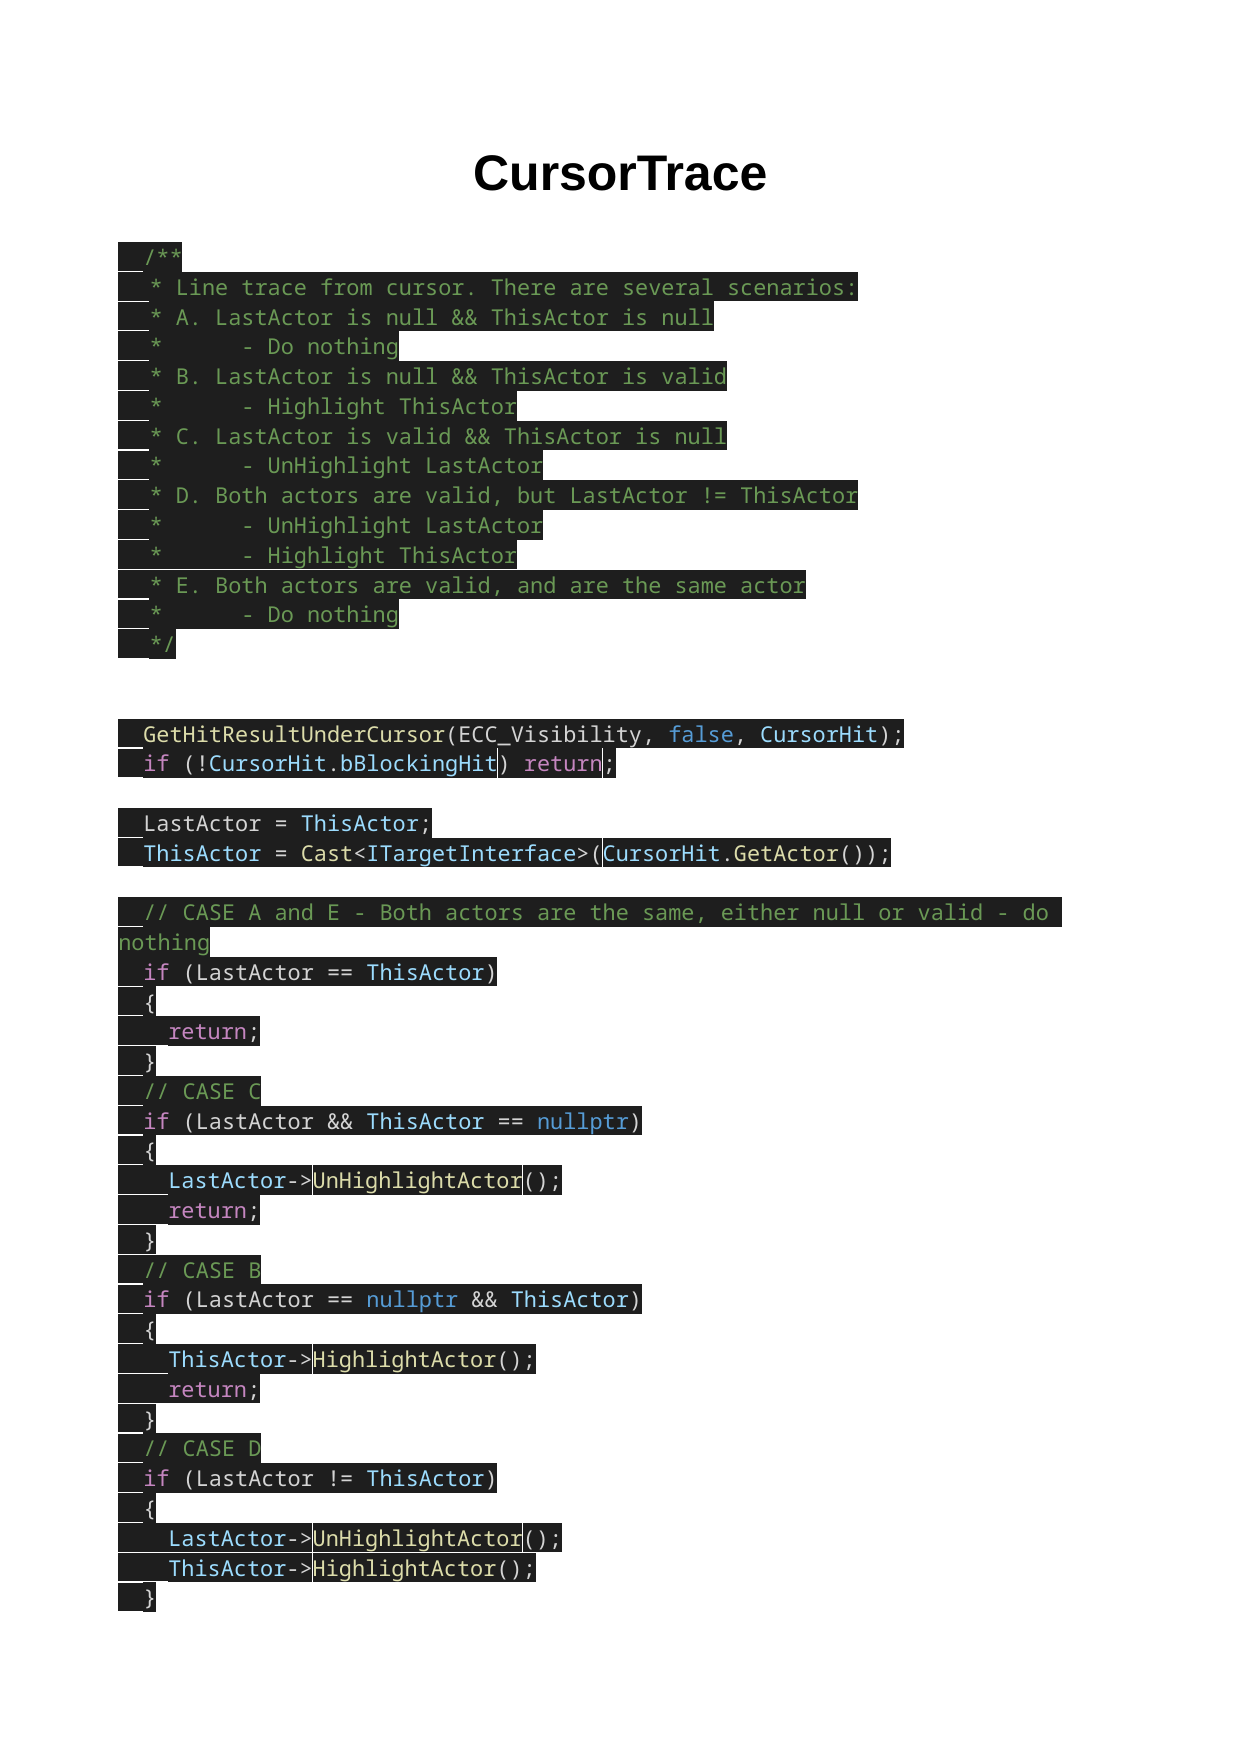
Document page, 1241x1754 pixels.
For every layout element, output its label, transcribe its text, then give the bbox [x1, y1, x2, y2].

text LastActor->UnHighlightActor(); [118, 1165, 1122, 1195]
text } [118, 1225, 1122, 1254]
text { [118, 1493, 1122, 1523]
text * D. Both actors are valid, but LastActor != ThisActor [118, 480, 1122, 510]
text * B. LastActor is null && ThisActor is valid [118, 361, 1122, 391]
text * - UnHighlight LastActor [118, 450, 1122, 480]
text ThisActor->HighlightActor(); [118, 1552, 1122, 1582]
text if (LastActor == nullptr && ThisActor) [118, 1284, 1122, 1314]
text * Line trace from cursor. There are several scenarios: [118, 272, 1122, 301]
text * - UnHighlight LastActor [118, 510, 1122, 540]
text ThisActor = Cast<ITargetInterface>(CursorHit.GetActor()); [118, 838, 1122, 867]
text return; [118, 1016, 1122, 1046]
text // CASE D [118, 1433, 1122, 1463]
text if (LastActor != ThisActor) [118, 1463, 1122, 1493]
text */ [118, 629, 1122, 659]
text LastActor->UnHighlightActor(); [118, 1523, 1122, 1552]
text // CASE A and E - Both actors are the same, either null or valid - do nothing [118, 897, 1122, 957]
text * - Highlight ThisActor [118, 391, 1122, 421]
text { [118, 1135, 1122, 1165]
text * - Do nothing [118, 331, 1122, 361]
subtitle CursorTrace [118, 143, 1122, 201]
text if (LastActor == ThisActor) [118, 957, 1122, 986]
text GetHitResultUnderCursor(ECC_Visibility, false, CursorHit); [118, 718, 1122, 748]
text LastActor = ThisActor; [118, 808, 1122, 838]
text if (LastActor && ThisActor == nullptr) [118, 1106, 1122, 1135]
text // CASE C [118, 1076, 1122, 1106]
text // CASE B [118, 1254, 1122, 1284]
text ThisActor->HighlightActor(); [118, 1344, 1122, 1374]
text * E. Both actors are valid, and are the same actor [118, 569, 1122, 599]
text * C. LastActor is valid && ThisActor is null [118, 421, 1122, 450]
text { [118, 1314, 1122, 1344]
text { [118, 986, 1122, 1016]
text return; [118, 1374, 1122, 1403]
text } [118, 1582, 1122, 1612]
text * A. LastActor is null && ThisActor is null [118, 301, 1122, 331]
text } [118, 1046, 1122, 1076]
text return; [118, 1195, 1122, 1225]
text * - Do nothing [118, 599, 1122, 629]
text if (!CursorHit.bBlockingHit) return; [118, 748, 1122, 778]
text /** [118, 242, 1122, 272]
text } [118, 1403, 1122, 1433]
text * - Highlight ThisActor [118, 540, 1122, 569]
